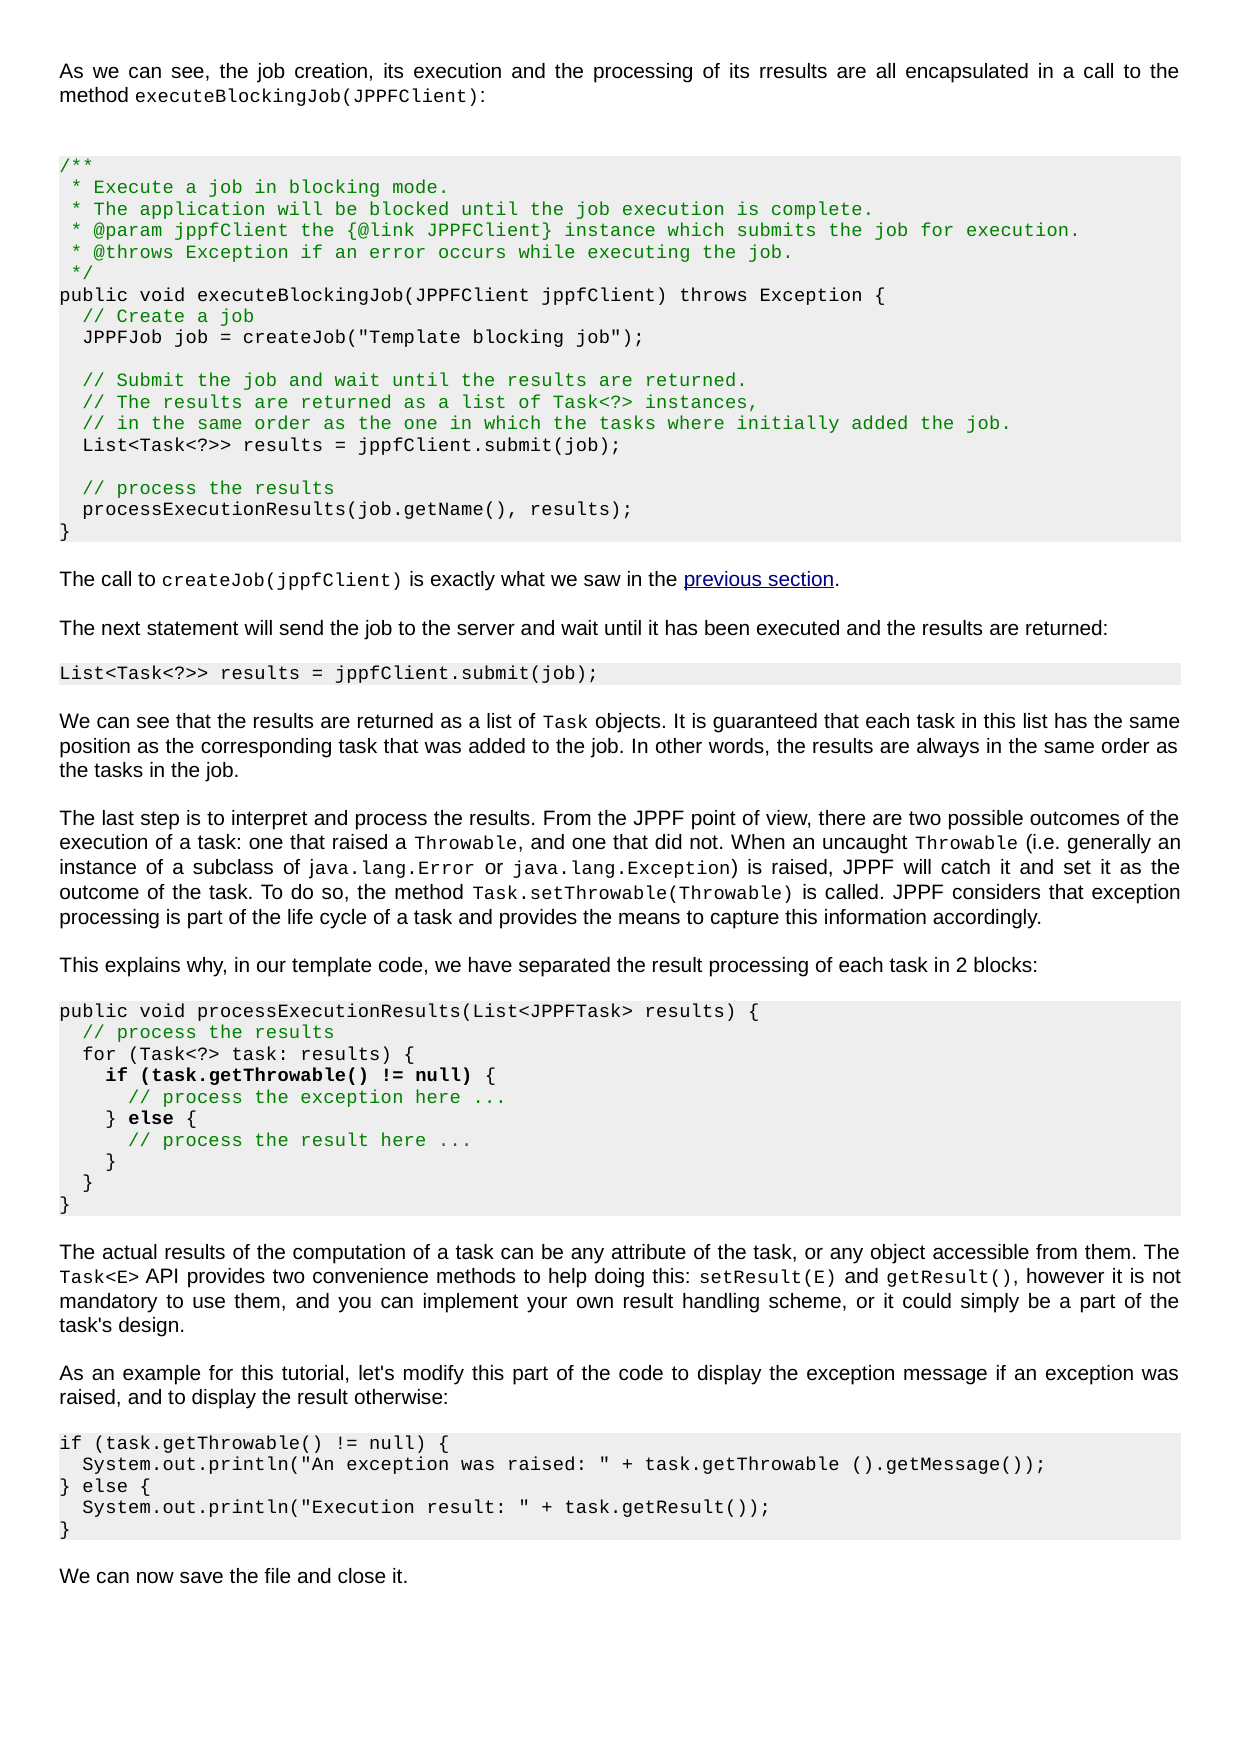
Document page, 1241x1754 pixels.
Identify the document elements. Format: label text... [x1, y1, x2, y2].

text public void executeBlockingJob(JPPFClient jppfClient) throws Exception { [59, 285, 1181, 306]
text As an example for this tutorial, let's modify this part of the code to display the exception message if an exception was raised, and to display the result otherwise: [59, 1361, 1181, 1409]
text The call to createJob(jppfClient) is exactly what we saw in the previous section. [59, 566, 1181, 591]
text for (Task<?> task: results) { [59, 1044, 1181, 1066]
text List<Task<?>> results = jppfClient.submit(job); [59, 435, 1181, 457]
text System.out.println("Execution result: " + task.getResult()); [59, 1497, 1181, 1519]
text The next statement will send the job to the server and wait until it has been executed and the results are returned: [59, 615, 1181, 639]
text This explains why, in our template code, we have separated the result processing of each task in 2 blocks: [59, 953, 1181, 977]
text } [59, 521, 1181, 542]
text // process the results [59, 478, 1181, 499]
text } [59, 1151, 1181, 1173]
text List<Task<?>> results = jppfClient.submit(job); [59, 663, 1181, 685]
text // Create a job [59, 306, 1181, 328]
text /** [59, 156, 1181, 178]
text We can see that the results are returned as a list of Task objects. It is guaranteed that each task in this list has the same position as the corresponding task that was added to the job. In other words, the results are always in the same order as the tasks in the job. [59, 709, 1181, 782]
text As we can see, the job creation, its execution and the processing of its rresults are all encapsulated in a call to the method executeBlockingJob(JPPFClient): [59, 59, 1181, 108]
text // The results are returned as a list of Task<?> instances, [59, 392, 1181, 414]
text } else { [59, 1108, 1181, 1130]
text * The application will be blocked until the job execution is complete. [59, 199, 1181, 221]
text // Submit the job and wait until the results are returned. [59, 371, 1181, 392]
text if (task.getThrowable() != null) { [59, 1433, 1181, 1454]
text JPPFJob job = createJob("Template blocking job"); [59, 328, 1181, 349]
text processExecutionResults(job.getName(), results); [59, 499, 1181, 521]
text * @throws Exception if an error occurs while executing the job. [59, 242, 1181, 263]
text } [59, 1173, 1181, 1194]
text The last step is to interpret and process the results. From the JPPF point of view, there are two possible outcomes of the execution of a task: one that raised a Throwable, and one that did not. When an uncaught Throwable (i.e. generally an instance of a subclass of java.lang.Error or java.lang.Exception) is raised, JPPF will catch it and set it as the outcome of the task. To do so, the method Task.setThrowable(Throwable) is called. JPPF considers that exception processing is part of the life cycle of a task and provides the means to capture this information accordingly. [59, 806, 1181, 929]
text // process the exception here ... [59, 1087, 1181, 1108]
text } [59, 1519, 1181, 1540]
text We can now save the file and close it. [59, 1564, 1181, 1588]
text // process the result here ... [59, 1130, 1181, 1151]
text } else { [59, 1476, 1181, 1497]
text */ [59, 263, 1181, 285]
text // in the same order as the one in which the tasks where initially added the job. [59, 414, 1181, 435]
text // process the results [59, 1023, 1181, 1044]
text } [59, 1194, 1181, 1216]
text if (task.getThrowable() != null) { [59, 1066, 1181, 1087]
text System.out.println("An exception was raised: " + task.getThrowable ().getMessage()); [59, 1454, 1181, 1476]
text The actual results of the computation of a task can be any attribute of the task, or any object accessible from them. The Task<E> API provides two convenience methods to help doing this: setResult(E) and getResult(), however it is not mandatory to use them, and you can implement your own result handling scheme, or it could simply be a part of the task's design. [59, 1240, 1181, 1337]
text * Execute a job in blocking mode. [59, 178, 1181, 199]
text * @param jppfClient the {@link JPPFClient} instance which submits the job for execution. [59, 221, 1181, 242]
text public void processExecutionResults(List<JPPFTask> results) { [59, 1001, 1181, 1023]
